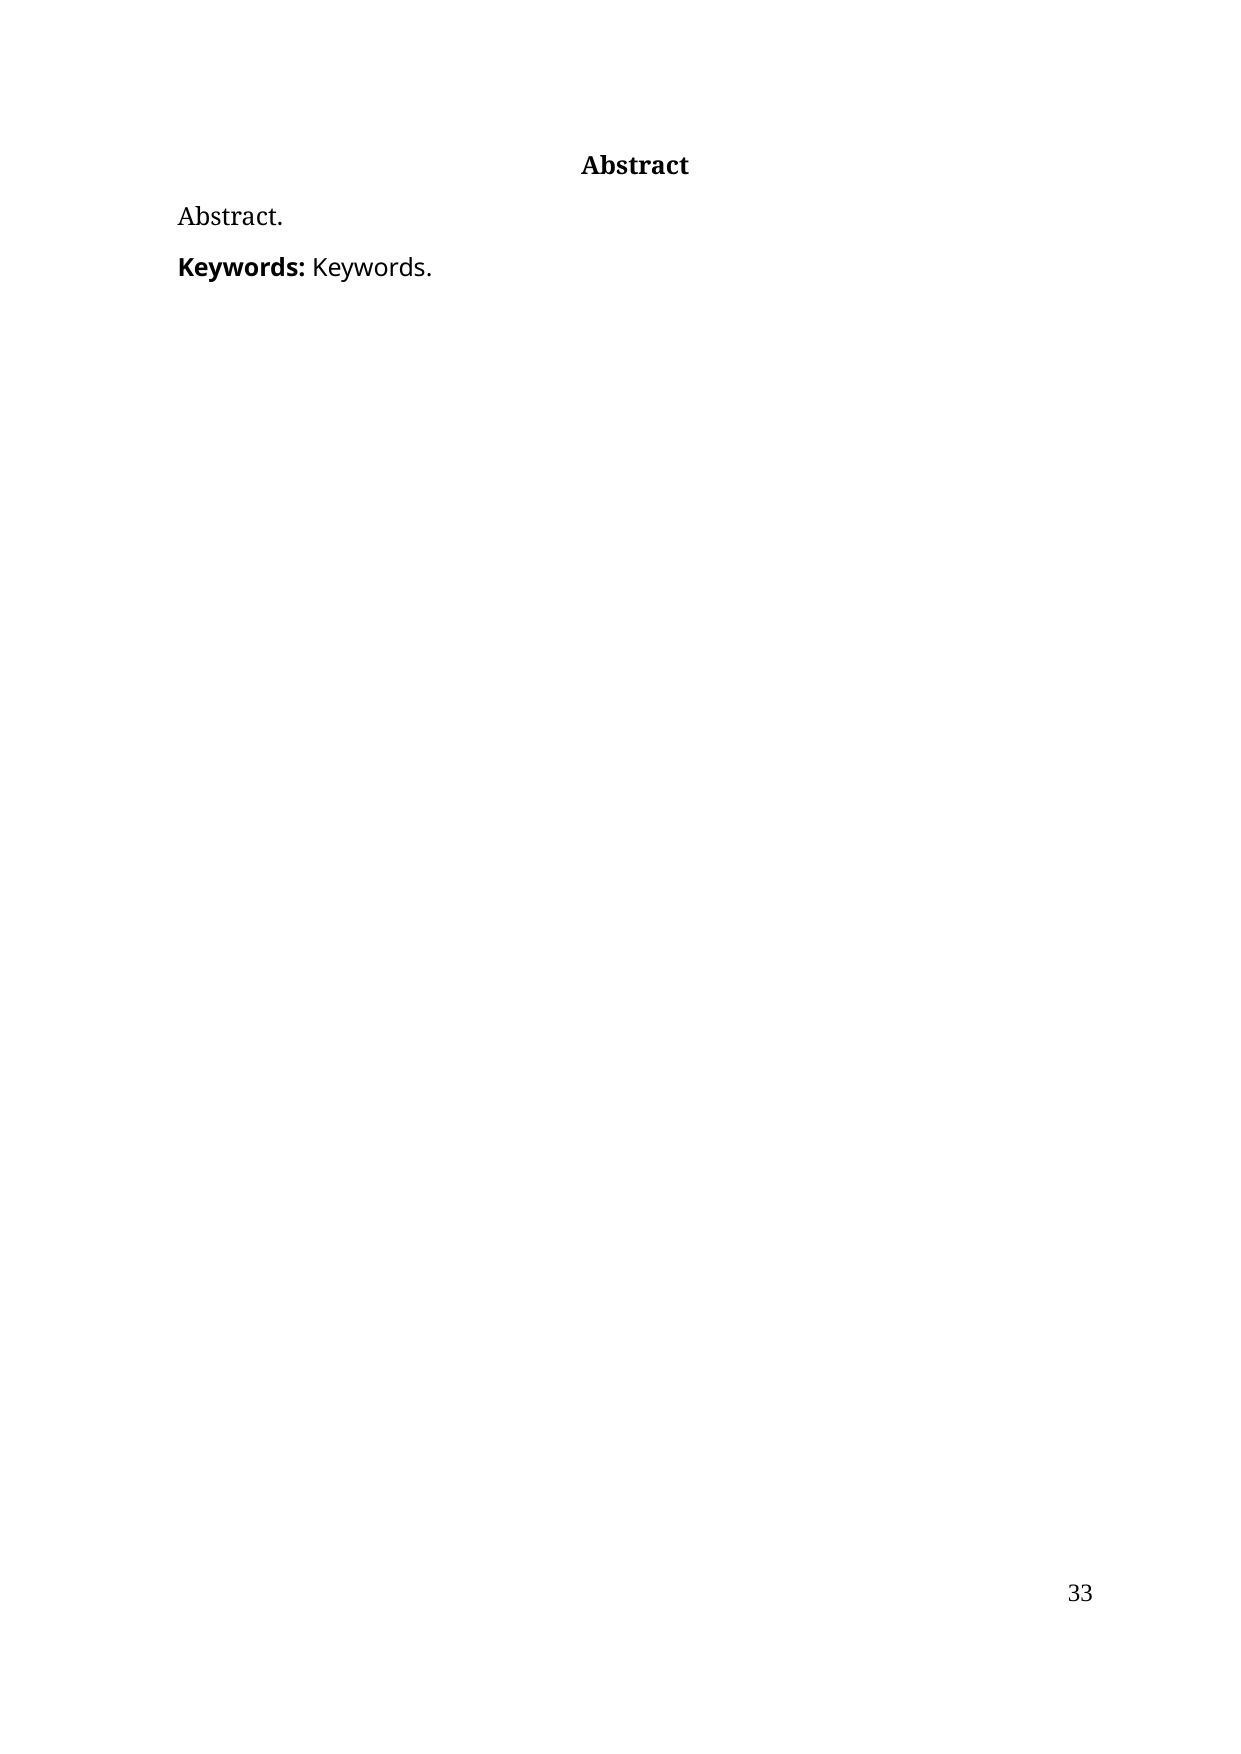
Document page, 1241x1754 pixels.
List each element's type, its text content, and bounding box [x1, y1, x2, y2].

text Abstract [177, 148, 1093, 182]
text Abstract. [177, 199, 1093, 233]
text Keywords: Keywords. [177, 250, 1093, 284]
